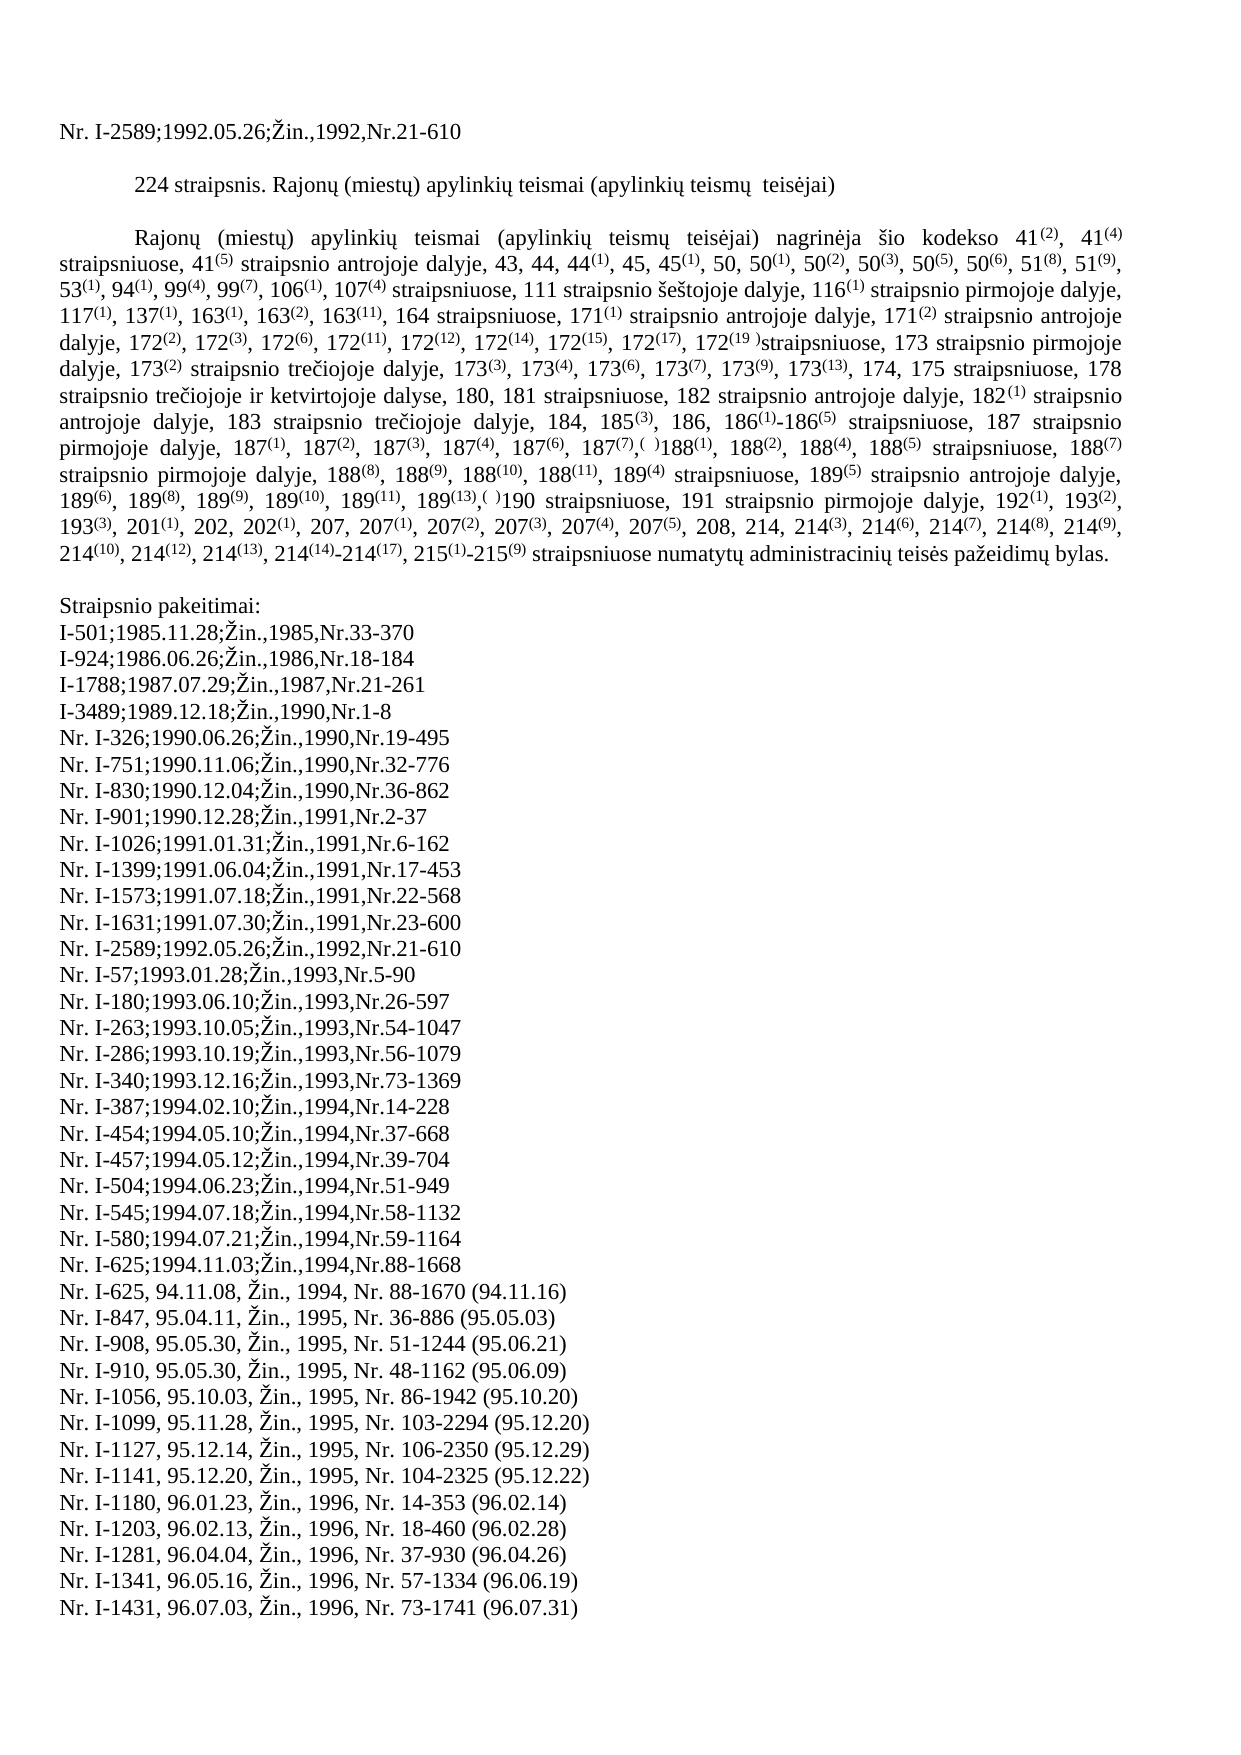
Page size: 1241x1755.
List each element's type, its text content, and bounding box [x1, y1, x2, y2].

text Nr. I-1431, 96.07.03, Žin., 1996, Nr. 73-1741 (96.07.31) [59, 1594, 1122, 1620]
text Nr. I-625, 94.11.08, Žin., 1994, Nr. 88-1670 (94.11.16) [59, 1278, 1122, 1304]
text Nr. I-1026;1991.01.31;Žin.,1991,Nr.6-162 [59, 830, 1122, 856]
text Nr. I-286;1993.10.19;Žin.,1993,Nr.56-1079 [59, 1041, 1122, 1067]
text Nr. I-901;1990.12.28;Žin.,1991,Nr.2-37 [59, 803, 1122, 830]
text Nr. I-1281, 96.04.04, Žin., 1996, Nr. 37-930 (96.04.26) [59, 1541, 1122, 1568]
text Nr. I-340;1993.12.16;Žin.,1993,Nr.73-1369 [59, 1067, 1122, 1093]
text Nr. I-2589;1992.05.26;Žin.,1992,Nr.21-610 [59, 118, 1122, 144]
text I-501;1985.11.28;Žin.,1985,Nr.33-370 [59, 619, 1122, 645]
text Nr. I-830;1990.12.04;Žin.,1990,Nr.36-862 [59, 777, 1122, 803]
text Nr. I-326;1990.06.26;Žin.,1990,Nr.19-495 [59, 724, 1122, 751]
text Nr. I-1099, 95.11.28, Žin., 1995, Nr. 103-2294 (95.12.20) [59, 1409, 1122, 1436]
text I-1788;1987.07.29;Žin.,1987,Nr.21-261 [59, 672, 1122, 698]
text 224 straipsnis. Rajonų (miestų) apylinkių teismai (apylinkių teismų teisėjai) [59, 171, 1122, 197]
text I-924;1986.06.26;Žin.,1986,Nr.18-184 [59, 645, 1122, 672]
text Nr. I-625;1994.11.03;Žin.,1994,Nr.88-1668 [59, 1251, 1122, 1278]
text Nr. I-910, 95.05.30, Žin., 1995, Nr. 48-1162 (95.06.09) [59, 1357, 1122, 1383]
text Nr. I-1180, 96.01.23, Žin., 1996, Nr. 14-353 (96.02.14) [59, 1488, 1122, 1515]
text Straipsnio pakeitimai: [59, 592, 1122, 619]
text Nr. I-387;1994.02.10;Žin.,1994,Nr.14-228 [59, 1093, 1122, 1119]
text Nr. I-1056, 95.10.03, Žin., 1995, Nr. 86-1942 (95.10.20) [59, 1383, 1122, 1409]
text Nr. I-1399;1991.06.04;Žin.,1991,Nr.17-453 [59, 856, 1122, 882]
text Nr. I-457;1994.05.12;Žin.,1994,Nr.39-704 [59, 1146, 1122, 1172]
text Nr. I-1573;1991.07.18;Žin.,1991,Nr.22-568 [59, 882, 1122, 909]
text Nr. I-57;1993.01.28;Žin.,1993,Nr.5-90 [59, 961, 1122, 988]
text I-3489;1989.12.18;Žin.,1990,Nr.1-8 [59, 698, 1122, 724]
text Nr. I-751;1990.11.06;Žin.,1990,Nr.32-776 [59, 751, 1122, 777]
text Nr. I-1141, 95.12.20, Žin., 1995, Nr. 104-2325 (95.12.22) [59, 1462, 1122, 1488]
text Nr. I-1203, 96.02.13, Žin., 1996, Nr. 18-460 (96.02.28) [59, 1515, 1122, 1541]
text Nr. I-908, 95.05.30, Žin., 1995, Nr. 51-1244 (95.06.21) [59, 1330, 1122, 1357]
text Nr. I-1341, 96.05.16, Žin., 1996, Nr. 57-1334 (96.06.19) [59, 1568, 1122, 1594]
text Nr. I-454;1994.05.10;Žin.,1994,Nr.37-668 [59, 1119, 1122, 1146]
text Nr. I-545;1994.07.18;Žin.,1994,Nr.58-1132 [59, 1199, 1122, 1225]
text Nr. I-180;1993.06.10;Žin.,1993,Nr.26-597 [59, 988, 1122, 1014]
text Nr. I-847, 95.04.11, Žin., 1995, Nr. 36-886 (95.05.03) [59, 1304, 1122, 1330]
text Nr. I-580;1994.07.21;Žin.,1994,Nr.59-1164 [59, 1225, 1122, 1251]
text Nr. I-504;1994.06.23;Žin.,1994,Nr.51-949 [59, 1172, 1122, 1199]
text Nr. I-2589;1992.05.26;Žin.,1992,Nr.21-610 [59, 935, 1122, 961]
text Nr. I-263;1993.10.05;Žin.,1993,Nr.54-1047 [59, 1014, 1122, 1041]
text Rajonų (miestų) apylinkių teismai (apylinkių teismų teisėjai) nagrinėja šio kodekso 41(2), 41(4) straipsniuose, 41(5) straipsnio antrojoje dalyje, 43, 44, 44(1), 45, 45(1), 50, 50(1), 50(2), 50(3), 50(5), 50(6), 51(8), 51(9), 53(1), 94(1), 99(4), 99(7), 106(1), 107(4) straipsniuose, 111 straipsnio šeštojoje dalyje, 116(1) straipsnio pirmojoje dalyje, 117(1), 137(1), 163(1), 163(2), 163(11), 164 straipsniuose, 171(1) straipsnio antrojoje dalyje, 171(2) straipsnio antrojoje dalyje, 172(2), 172(3), 172(6), 172(11), 172(12), 172(14), 172(15), 172(17), 172(19 )straipsniuose, 173 straipsnio pirmojoje dalyje, 173(2) straipsnio trečiojoje dalyje, 173(3), 173(4), 173(6), 173(7), 173(9), 173(13), 174, 175 straipsniuose, 178 straipsnio trečiojoje ir ketvirtojoje dalyse, 180, 181 straipsniuose, 182 straipsnio antrojoje dalyje, 182(1) straipsnio antrojoje dalyje, 183 straipsnio trečiojoje dalyje, 184, 185(3), 186, 186(1)-186(5) straipsniuose, 187 straipsnio pirmojoje dalyje, 187(1), 187(2), 187(3), 187(4), 187(6), 187(7),( )188(1), 188(2), 188(4), 188(5) straipsniuose, 188(7) straipsnio pirmojoje dalyje, 188(8), 188(9), 188(10), 188(11), 189(4) straipsniuose, 189(5) straipsnio antrojoje dalyje, 189(6), 189(8), 189(9), 189(10), 189(11), 189(13),( )190 straipsniuose, 191 straipsnio pirmojoje dalyje, 192(1), 193(2), 193(3), 201(1), 202, 202(1), 207, 207(1), 207(2), 207(3), 207(4), 207(5), 208, 214, 214(3), 214(6), 214(7), 214(8), 214(9), 214(10), 214(12), 214(13), 214(14)-214(17), 215(1)-215(9) straipsniuose numatytų administracinių teisės pažeidimų bylas. [59, 223, 1122, 566]
text Nr. I-1631;1991.07.30;Žin.,1991,Nr.23-600 [59, 909, 1122, 935]
text Nr. I-1127, 95.12.14, Žin., 1995, Nr. 106-2350 (95.12.29) [59, 1436, 1122, 1462]
